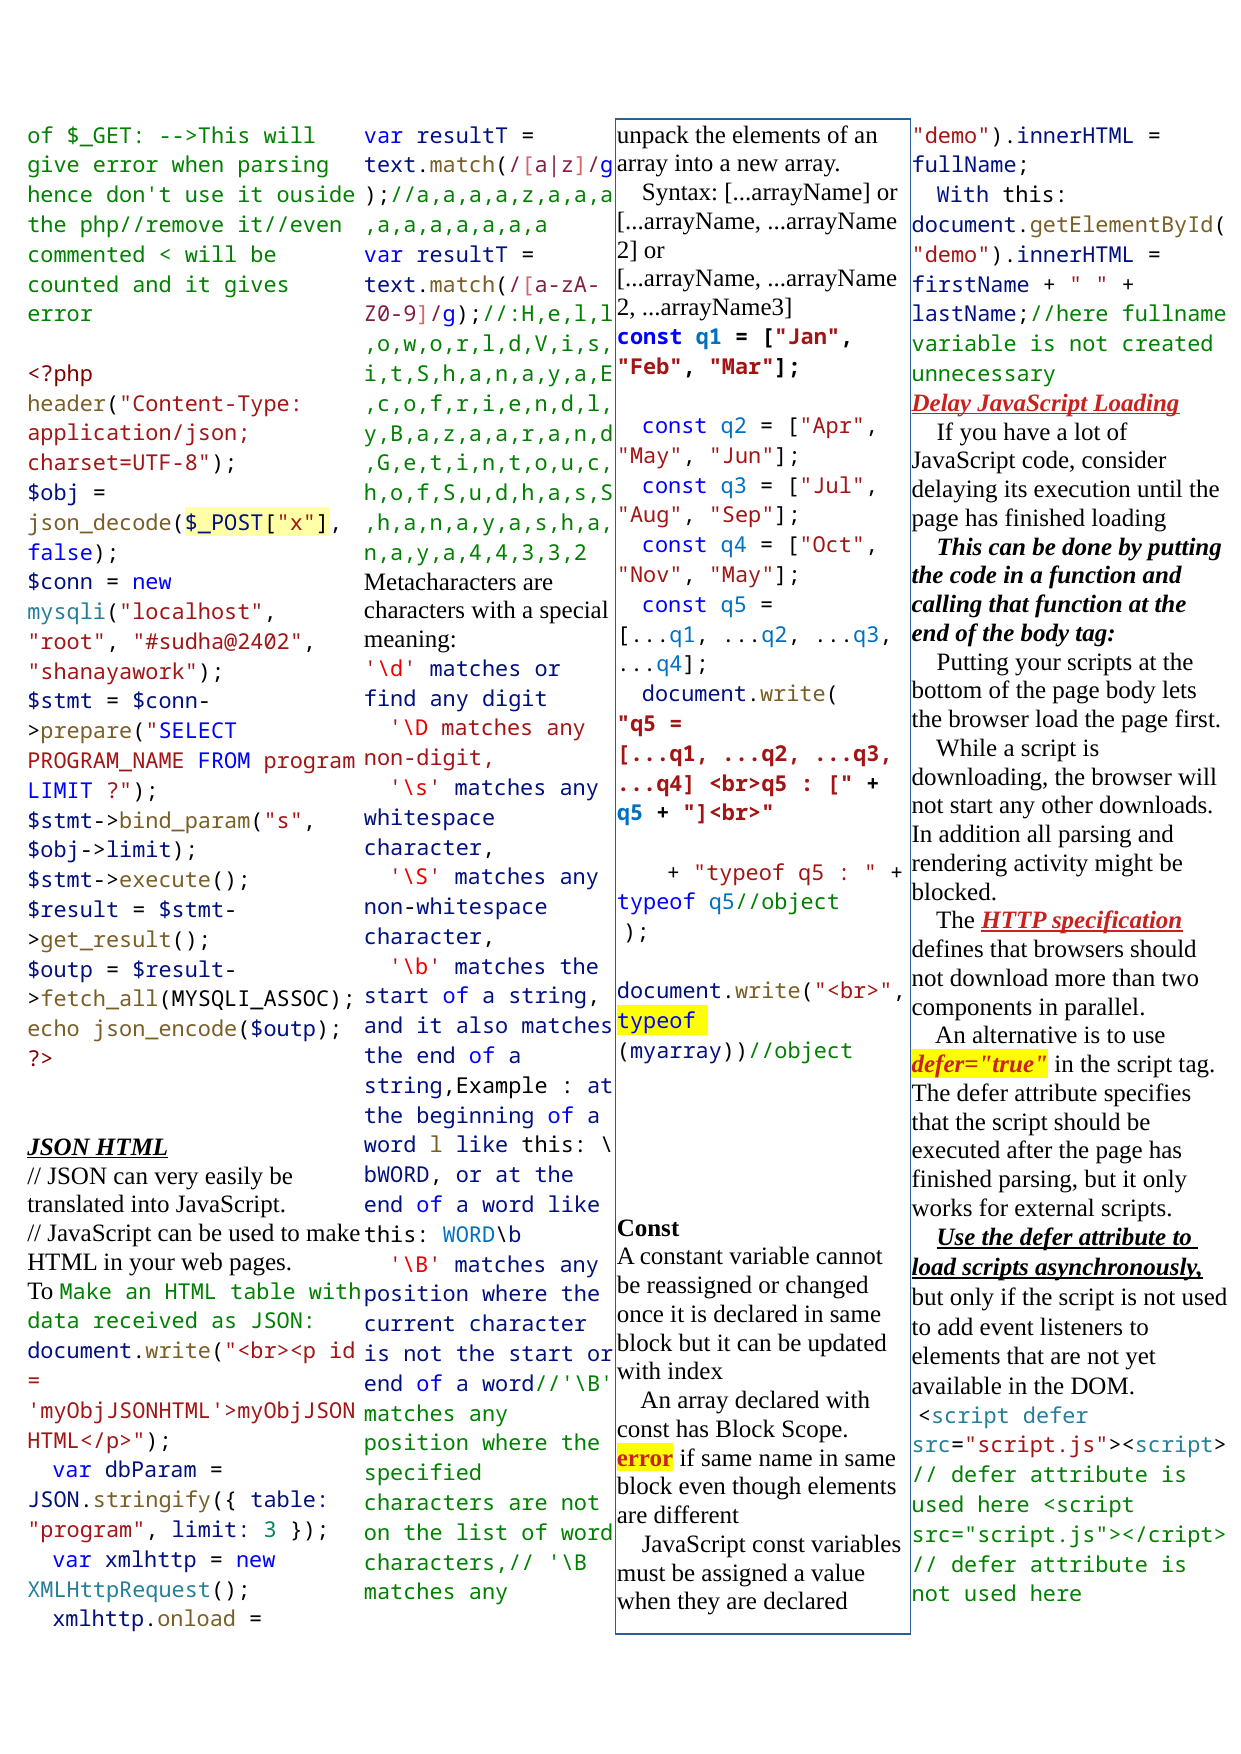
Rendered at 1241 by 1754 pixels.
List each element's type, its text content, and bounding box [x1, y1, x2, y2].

table_header unpack the elements of an array into a new array. Syntax: [...arrayName] or [...arrayName, ...arrayName2] or [...arrayName, ...arrayName2, ...arrayName3] const q1 = ["Jan", "Feb", "Mar"]; const q2 = ["Apr", "May", "Jun"]; const q3 = ["Jul", "Aug", "Sep"]; const q4 = ["Oct", "Nov", "May"]; const q5 = [...q1, ...q2, ...q3, ...q4]; document.write( "q5 = [...q1, ...q2, ...q3, ...q4] <br>q5 : [" + q5 + "]<br>" + "typeof q5 : " + typeof q5//object ); document.write("<br>", typeof (myarray))//object Const A constant variable cannot be reassigned or changed once it is declared in same block but it can be updated with index An array declared with const has Block Scope. error if same name in same block even though elements are different JavaScript const variables must be assigned a value when they are declared [616, 120, 910, 1633]
